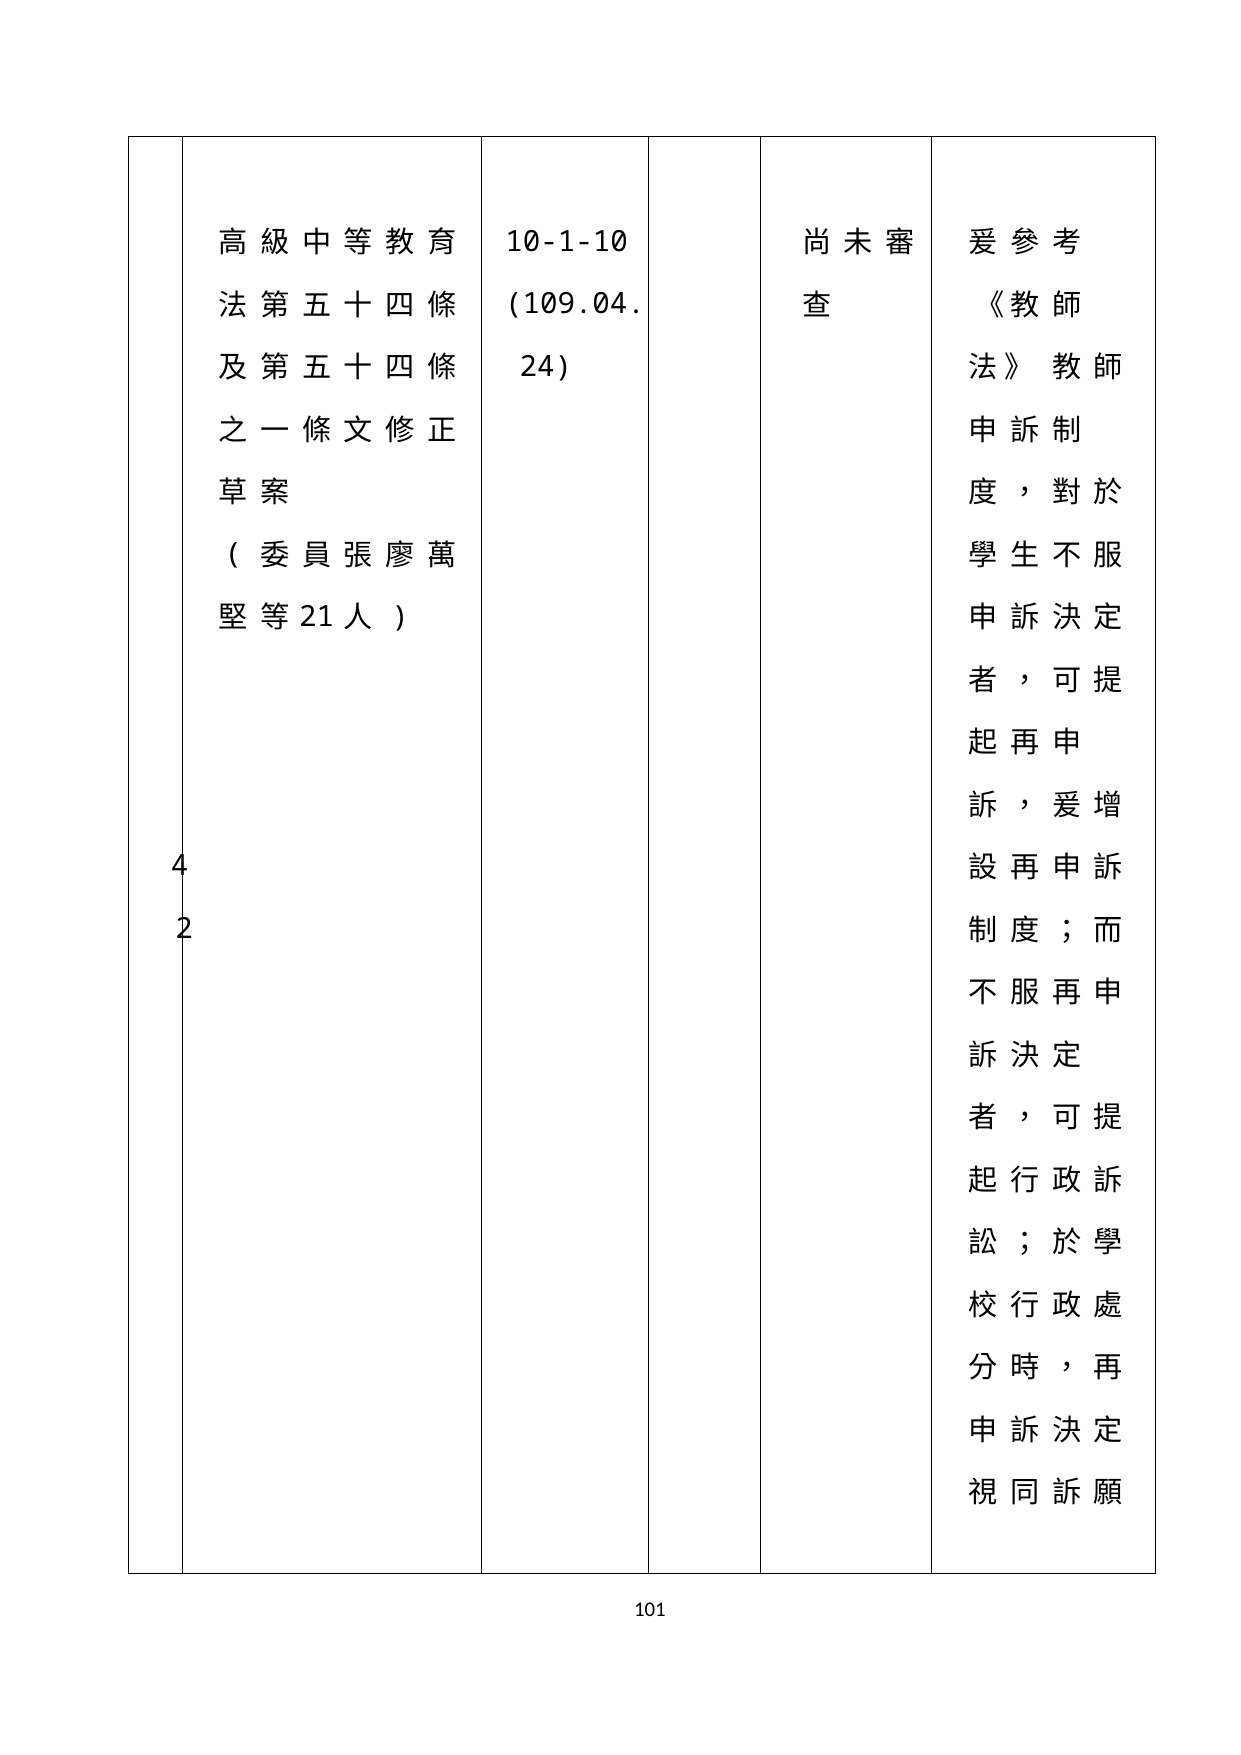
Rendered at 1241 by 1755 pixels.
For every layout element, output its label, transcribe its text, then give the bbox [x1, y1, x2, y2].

table_cell [649, 137, 760, 1572]
table_cell 爰參考《教師法》教師申訴制度，對於學生不服申訴決定者，可提起再申訴，爰增設再申訴制度；而不服再申訴決定者，可提起行政訴訟；於學校行政處分時，再申訴決定視同訴願 [932, 137, 1155, 1572]
table_cell 高級中等教育法第五十四條及第五十四條之一條文修正草案 (委員張廖萬堅等21人) [183, 137, 481, 1572]
table_cell [129, 137, 182, 1572]
table_cell 10-1-10 (109.04.24) [482, 137, 648, 1572]
table_cell [174, 857, 181, 868]
table_cell 尚未審查 [761, 137, 931, 1572]
